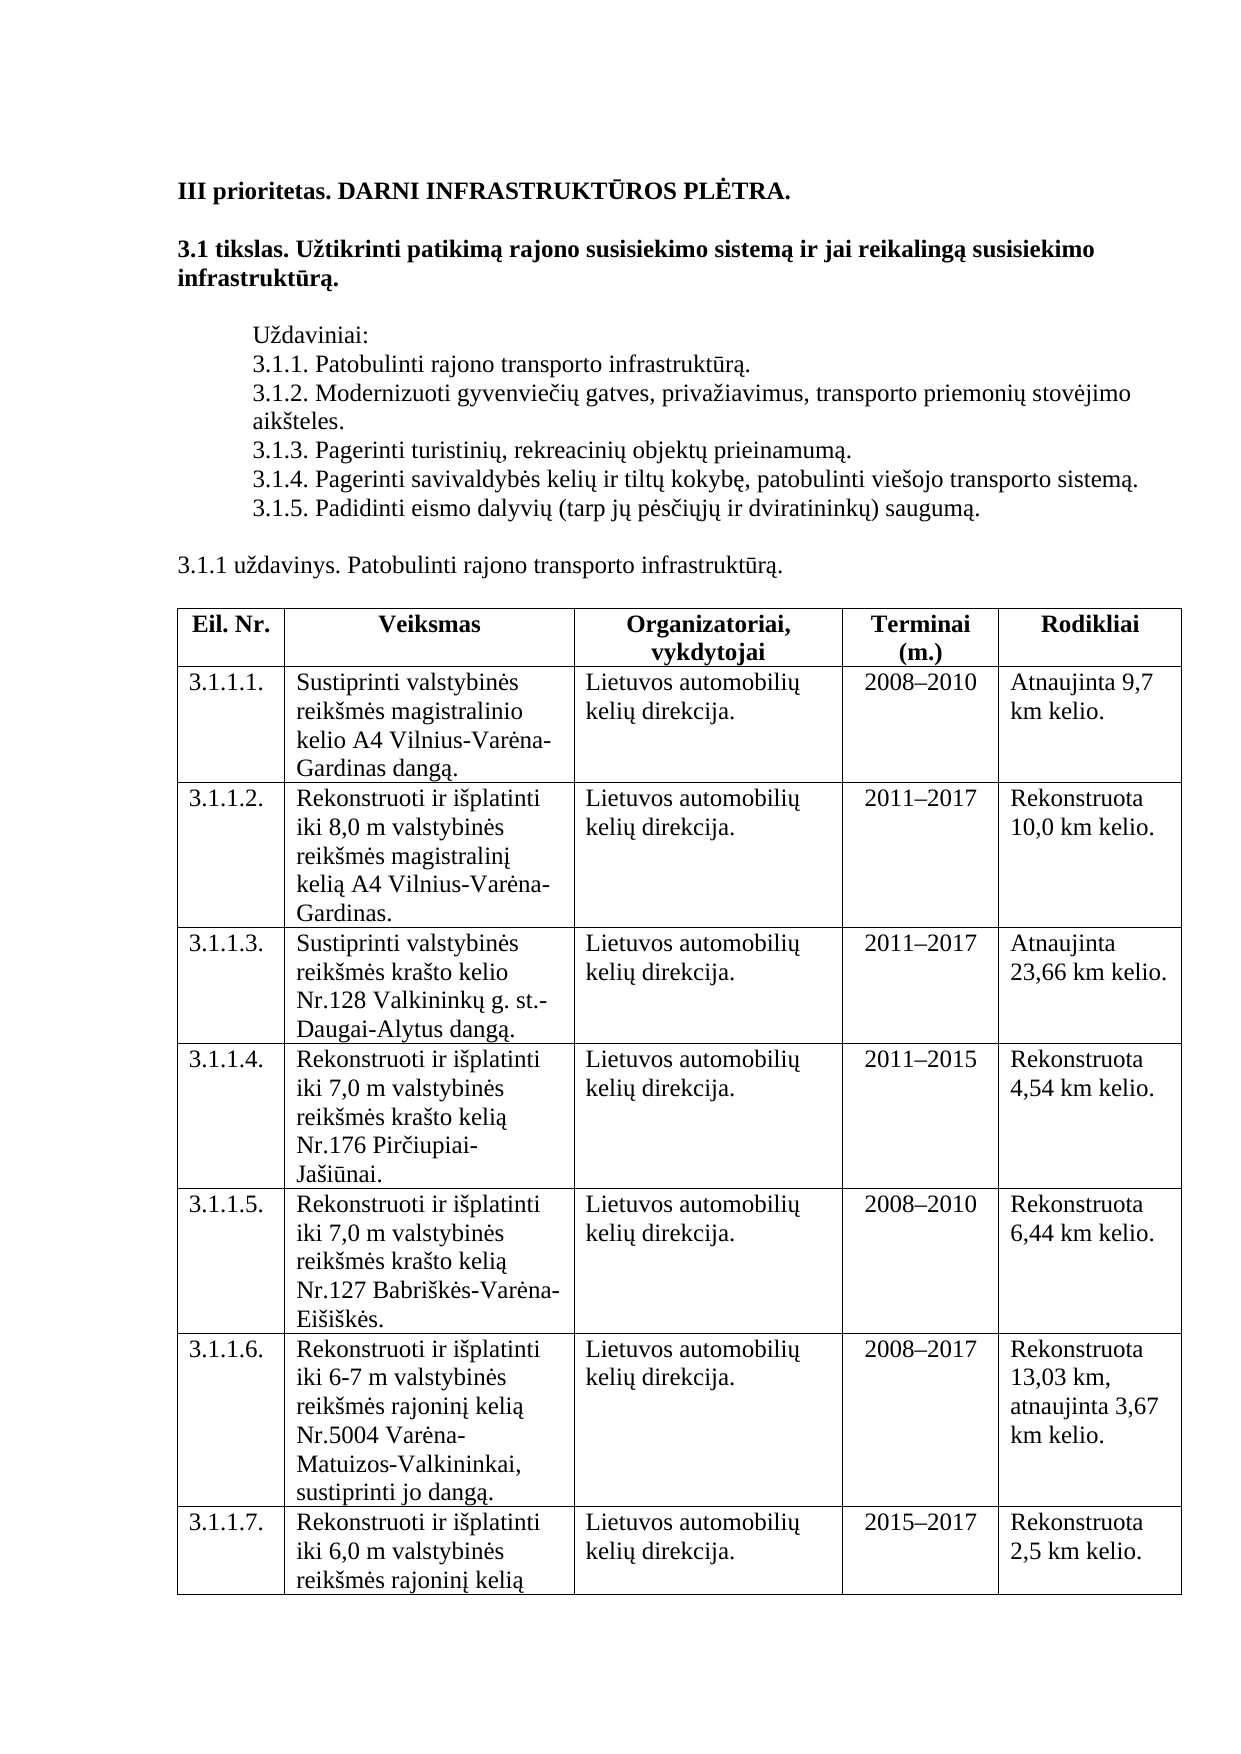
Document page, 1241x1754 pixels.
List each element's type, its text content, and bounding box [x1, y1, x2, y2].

table_header Rodikliai [999, 609, 1181, 666]
table_cell 3.1.1.6. [178, 1334, 284, 1506]
table_cell Atnaujinta 9,7 km kelio. [999, 667, 1181, 782]
table_cell Lietuvos automobilių kelių direkcija. [575, 667, 842, 782]
table_cell Sustiprinti valstybinės reikšmės krašto kelio Nr.128 Valkininkų g. st.-Daugai-Alytus dangą. [285, 928, 574, 1043]
text 3.1.2. Modernizuoti gyvenviečių gatves, privažiavimus, transporto priemonių stovėjimo aikšteles. [252, 378, 1181, 435]
text 3.1.5. Padidinti eismo dalyvių (tarp jų pėsčiųjų ir dviratininkų) saugumą. [252, 493, 1181, 521]
table_cell 3.1.1.7. [178, 1507, 284, 1593]
table_cell Lietuvos automobilių kelių direkcija. [575, 1189, 842, 1333]
table_cell Rekonstruoti ir išplatinti iki 8,0 m valstybinės reikšmės magistralinį kelią A4 Vilnius-Varėna-Gardinas. [285, 783, 574, 927]
table_header Eil. Nr. [178, 609, 284, 666]
table_cell 3.1.1.3. [178, 928, 284, 1043]
table_cell Rekonstruoti ir išplatinti iki 7,0 m valstybinės reikšmės krašto kelią Nr.176 Pirčiupiai-Jašiūnai. [285, 1044, 574, 1188]
table_cell Rekonstruoti ir išplatinti iki 6-7 m valstybinės reikšmės rajoninį kelią Nr.5004 Varėna-Matuizos-Valkininkai, sustiprinti jo dangą. [285, 1334, 574, 1506]
table_cell 2008–2010 [843, 667, 998, 782]
table_cell Lietuvos automobilių kelių direkcija. [575, 1044, 842, 1188]
table_cell 2008–2010 [843, 1189, 998, 1333]
table_cell Atnaujinta 23,66 km kelio. [999, 928, 1181, 1043]
table_cell Lietuvos automobilių kelių direkcija. [575, 1334, 842, 1506]
table_cell 2011–2017 [843, 928, 998, 1043]
text 3.1.1 uždavinys. Patobulinti rajono transporto infrastruktūrą. [177, 550, 1181, 579]
text 3.1 tikslas. Užtikrinti patikimą rajono susisiekimo sistemą ir jai reikalingą susisiekimo infrastruktūrą. [177, 234, 1181, 291]
table_header Organizatoriai, vykdytojai [575, 609, 842, 666]
table_cell Lietuvos automobilių kelių direkcija. [575, 1507, 842, 1593]
table_cell Rekonstruota 6,44 km kelio. [999, 1189, 1181, 1333]
table_cell 2011–2017 [843, 783, 998, 927]
table_cell Lietuvos automobilių kelių direkcija. [575, 783, 842, 927]
text III prioritetas. DARNI INFRASTRUKTŪROS PLĖTRA. [177, 176, 1181, 205]
table_cell Lietuvos automobilių kelių direkcija. [575, 928, 842, 1043]
table_cell Rekonstruota 4,54 km kelio. [999, 1044, 1181, 1188]
table_cell Rekonstruota 2,5 km kelio. [999, 1507, 1181, 1593]
table_cell Rekonstruota 10,0 km kelio. [999, 783, 1181, 927]
table_cell Rekonstruoti ir išplatinti iki 7,0 m valstybinės reikšmės krašto kelią Nr.127 Babriškės-Varėna-Eišiškės. [285, 1189, 574, 1333]
table_cell 2015–2017 [843, 1507, 998, 1593]
table_cell Sustiprinti valstybinės reikšmės magistralinio kelio A4 Vilnius-Varėna-Gardinas dangą. [285, 667, 574, 782]
text 3.1.1. Patobulinti rajono transporto infrastruktūrą. [252, 349, 1181, 378]
table_cell Rekonstruota 13,03 km, atnaujinta 3,67 km kelio. [999, 1334, 1181, 1506]
table_cell 3.1.1.5. [178, 1189, 284, 1333]
table_header Terminai (m.) [843, 609, 998, 666]
table_header Veiksmas [285, 609, 574, 666]
text 3.1.4. Pagerinti savivaldybės kelių ir tiltų kokybę, patobulinti viešojo transporto sistemą. [252, 464, 1181, 493]
table_cell 3.1.1.1. [178, 667, 284, 782]
table_cell 3.1.1.2. [178, 783, 284, 927]
table_cell Rekonstruoti ir išplatinti iki 6,0 m valstybinės reikšmės rajoninį kelią [285, 1507, 574, 1593]
table_cell 2011–2015 [843, 1044, 998, 1188]
table_cell 3.1.1.4. [178, 1044, 284, 1188]
text Uždaviniai: [177, 320, 1181, 349]
table_cell 2008–2017 [843, 1334, 998, 1506]
text 3.1.3. Pagerinti turistinių, rekreacinių objektų prieinamumą. [252, 435, 1181, 464]
